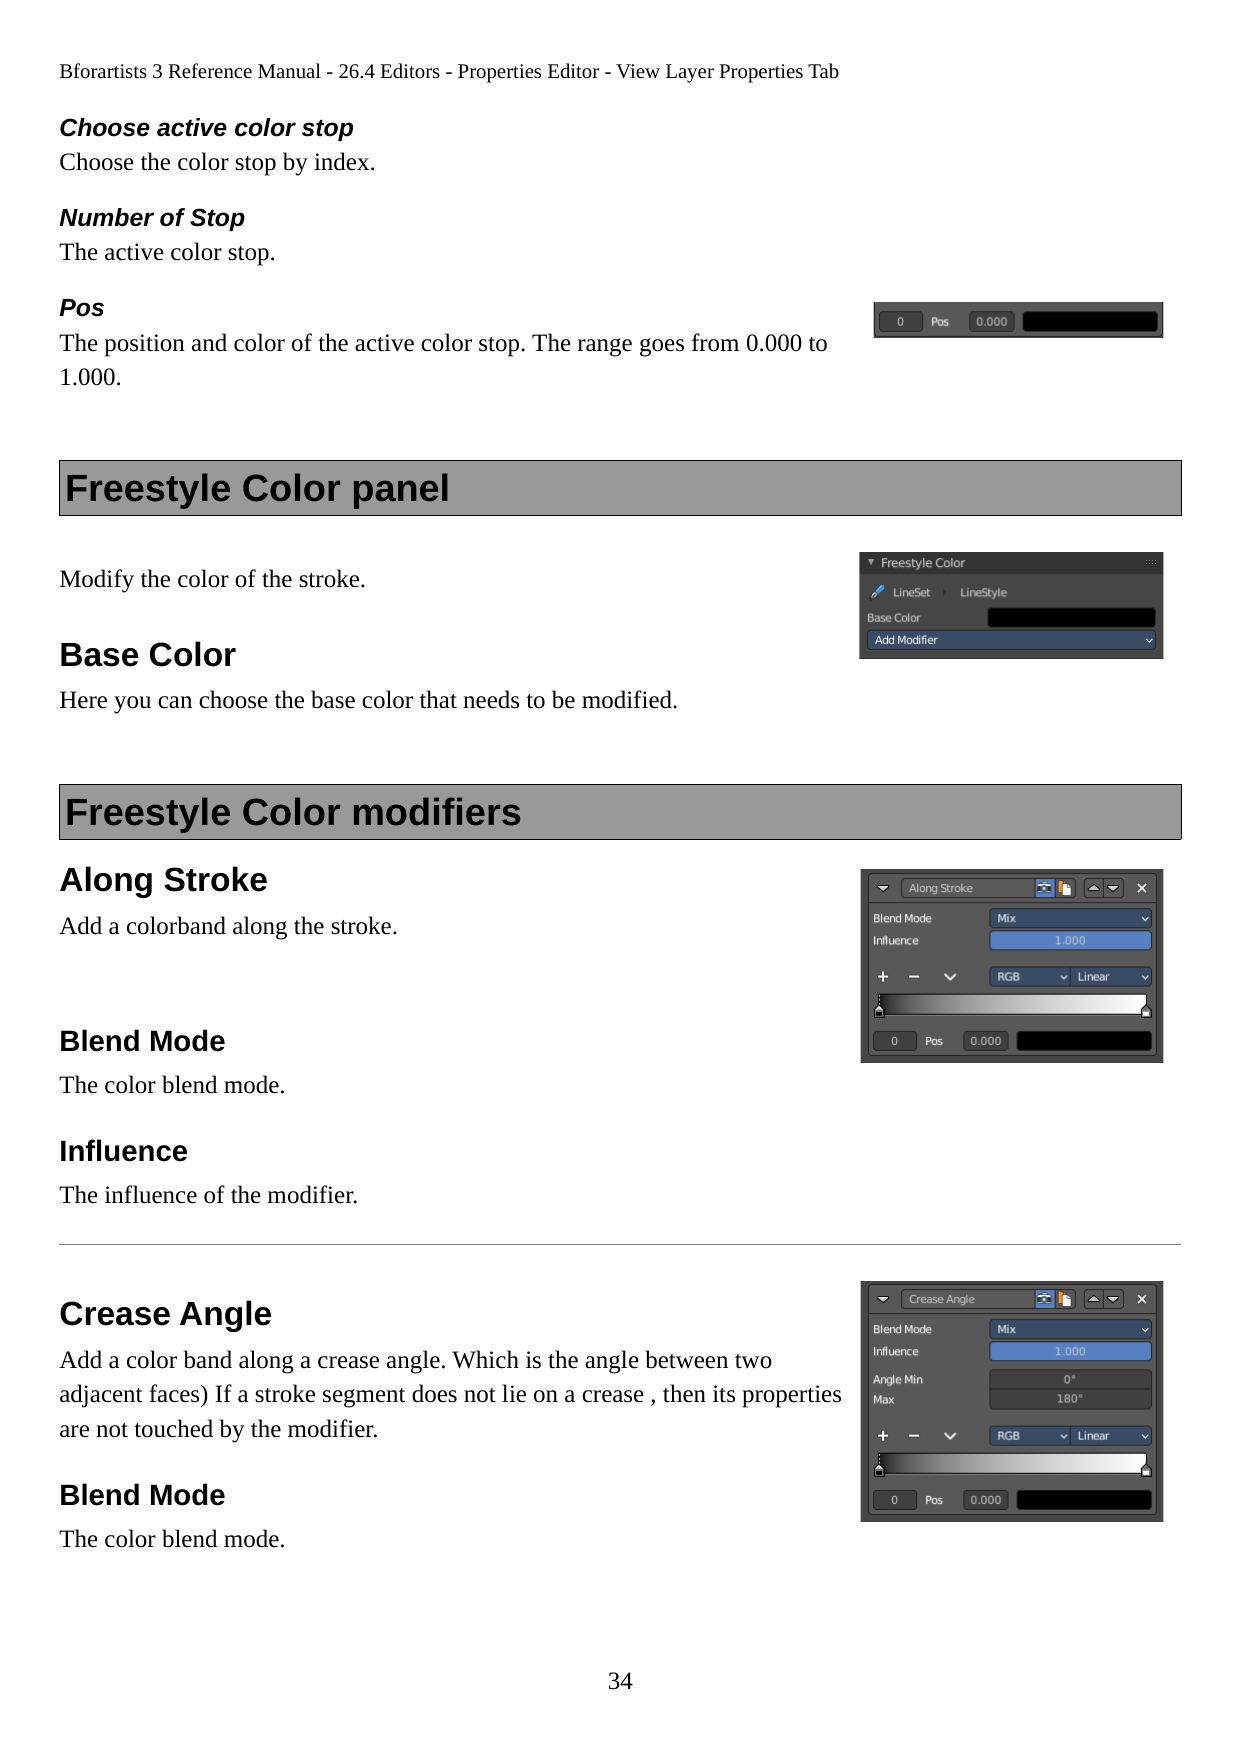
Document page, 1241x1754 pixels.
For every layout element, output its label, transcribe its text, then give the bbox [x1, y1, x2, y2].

subtitle Base Color [59, 634, 1181, 673]
subtitle Along Stroke [59, 860, 1181, 898]
table_header Freestyle Color panel [60, 461, 1181, 515]
subtitle [1164, 1024, 1181, 1057]
text Here you can choose the base color that needs to be modified. [59, 686, 1181, 714]
text The active color stop. [59, 237, 1181, 266]
text The influence of the modifier. [59, 1180, 1181, 1209]
subtitle Blend Mode [59, 1024, 860, 1057]
subtitle Choose active color stop [59, 113, 1181, 141]
picture [873, 302, 1164, 338]
subtitle Influence [59, 1134, 1181, 1167]
text The position and color of the active color stop. The range goes from 0.000 to 1.000. [59, 328, 1181, 391]
table_header Freestyle Color modifiers [60, 785, 1181, 839]
text Choose the color stop by index. [59, 147, 1181, 176]
picture [860, 869, 1164, 1063]
text Modify the color of the stroke. [59, 564, 859, 593]
text The color blend mode. [59, 1524, 1181, 1553]
text Add a color band along a crease angle. Which is the angle between two adjacent faces) If a stroke segment does not lie on a crease , then its properties are not touched by the modifier. [59, 1345, 860, 1443]
subtitle Pos [59, 293, 1181, 321]
subtitle Crease Angle [59, 1294, 860, 1333]
text The color blend mode. [59, 1070, 1181, 1099]
subtitle [1164, 1294, 1181, 1333]
picture [859, 552, 1164, 659]
subtitle Blend Mode [59, 1478, 860, 1511]
text Add a colorband along the stroke. [59, 911, 860, 940]
picture [860, 1281, 1164, 1522]
subtitle [1164, 1478, 1181, 1511]
subtitle Number of Stop [59, 203, 1181, 231]
